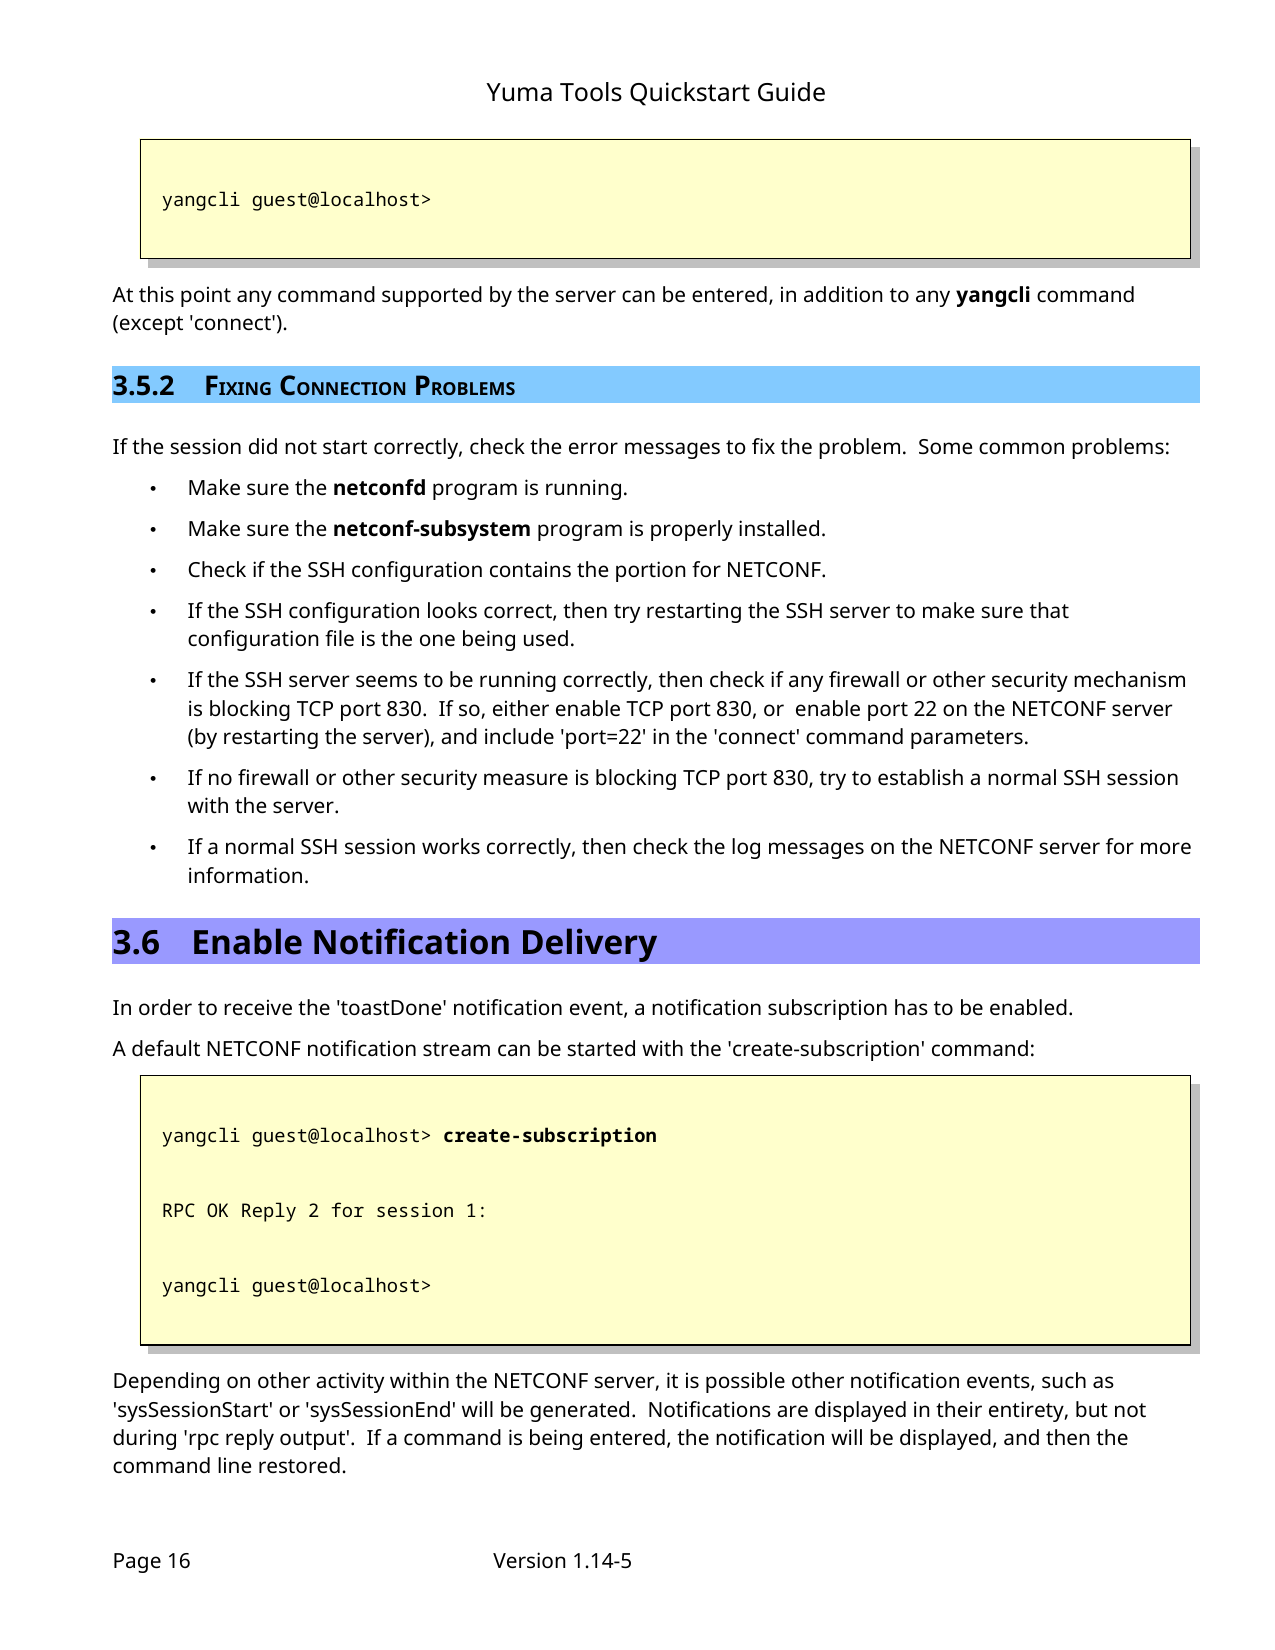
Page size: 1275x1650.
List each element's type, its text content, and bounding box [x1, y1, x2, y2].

text If the session did not start correctly, check the error messages to fix the problem. Some common problems: [112, 432, 1200, 461]
text At this point any command supported by the server can be entered, in addition to any yangcli command (except 'connect'). [112, 280, 1200, 337]
list Make sure the netconfd program is running. [150, 473, 1200, 501]
list If the SSH server seems to be running correctly, then check if any firewall or other security mechanism is blocking TCP port 830. If so, either enable TCP port 830, or enable port 22 on the NETCONF server (by restarting the server), and include 'port=22' in the 'connect' command parameters. [150, 665, 1200, 751]
text In order to receive the 'toastDone' notification event, a notification subscription has to be enabled. [112, 993, 1200, 1021]
text yangcli guest@localhost> create-subscription [141, 1112, 1190, 1148]
text yangcli guest@localhost> [141, 1262, 1190, 1298]
list If the SSH configuration looks correct, then try restarting the SSH server to make sure that configuration file is the one being used. [150, 596, 1200, 653]
list If a normal SSH session works correctly, then check the log messages on the NETCONF server for more information. [150, 832, 1200, 889]
text Depending on other activity within the NETCONF server, it is possible other notification events, such as 'sysSessionStart' or 'sysSessionEnd' will be generated. Notifications are displayed in their entirety, but not during 'rpc reply output'. If a command is being entered, the notification will be displayed, and then the command line restored. [112, 1366, 1200, 1480]
subtitle Enable Notification Delivery [112, 918, 1200, 964]
text A default NETCONF notification stream can be started with the 'create-subscription' command: [112, 1034, 1200, 1062]
text RPC OK Reply 2 for session 1: [141, 1187, 1190, 1223]
list Make sure the netconf-subsystem program is properly installed. [150, 514, 1200, 542]
text yangcli guest@localhost> [141, 176, 1190, 212]
list If no firewall or other security measure is blocking TCP port 830, try to establish a normal SSH session with the server. [150, 763, 1200, 820]
subtitle Fixing Connection Problems [112, 366, 1200, 403]
list Check if the SSH configuration contains the portion for NETCONF. [150, 555, 1200, 583]
